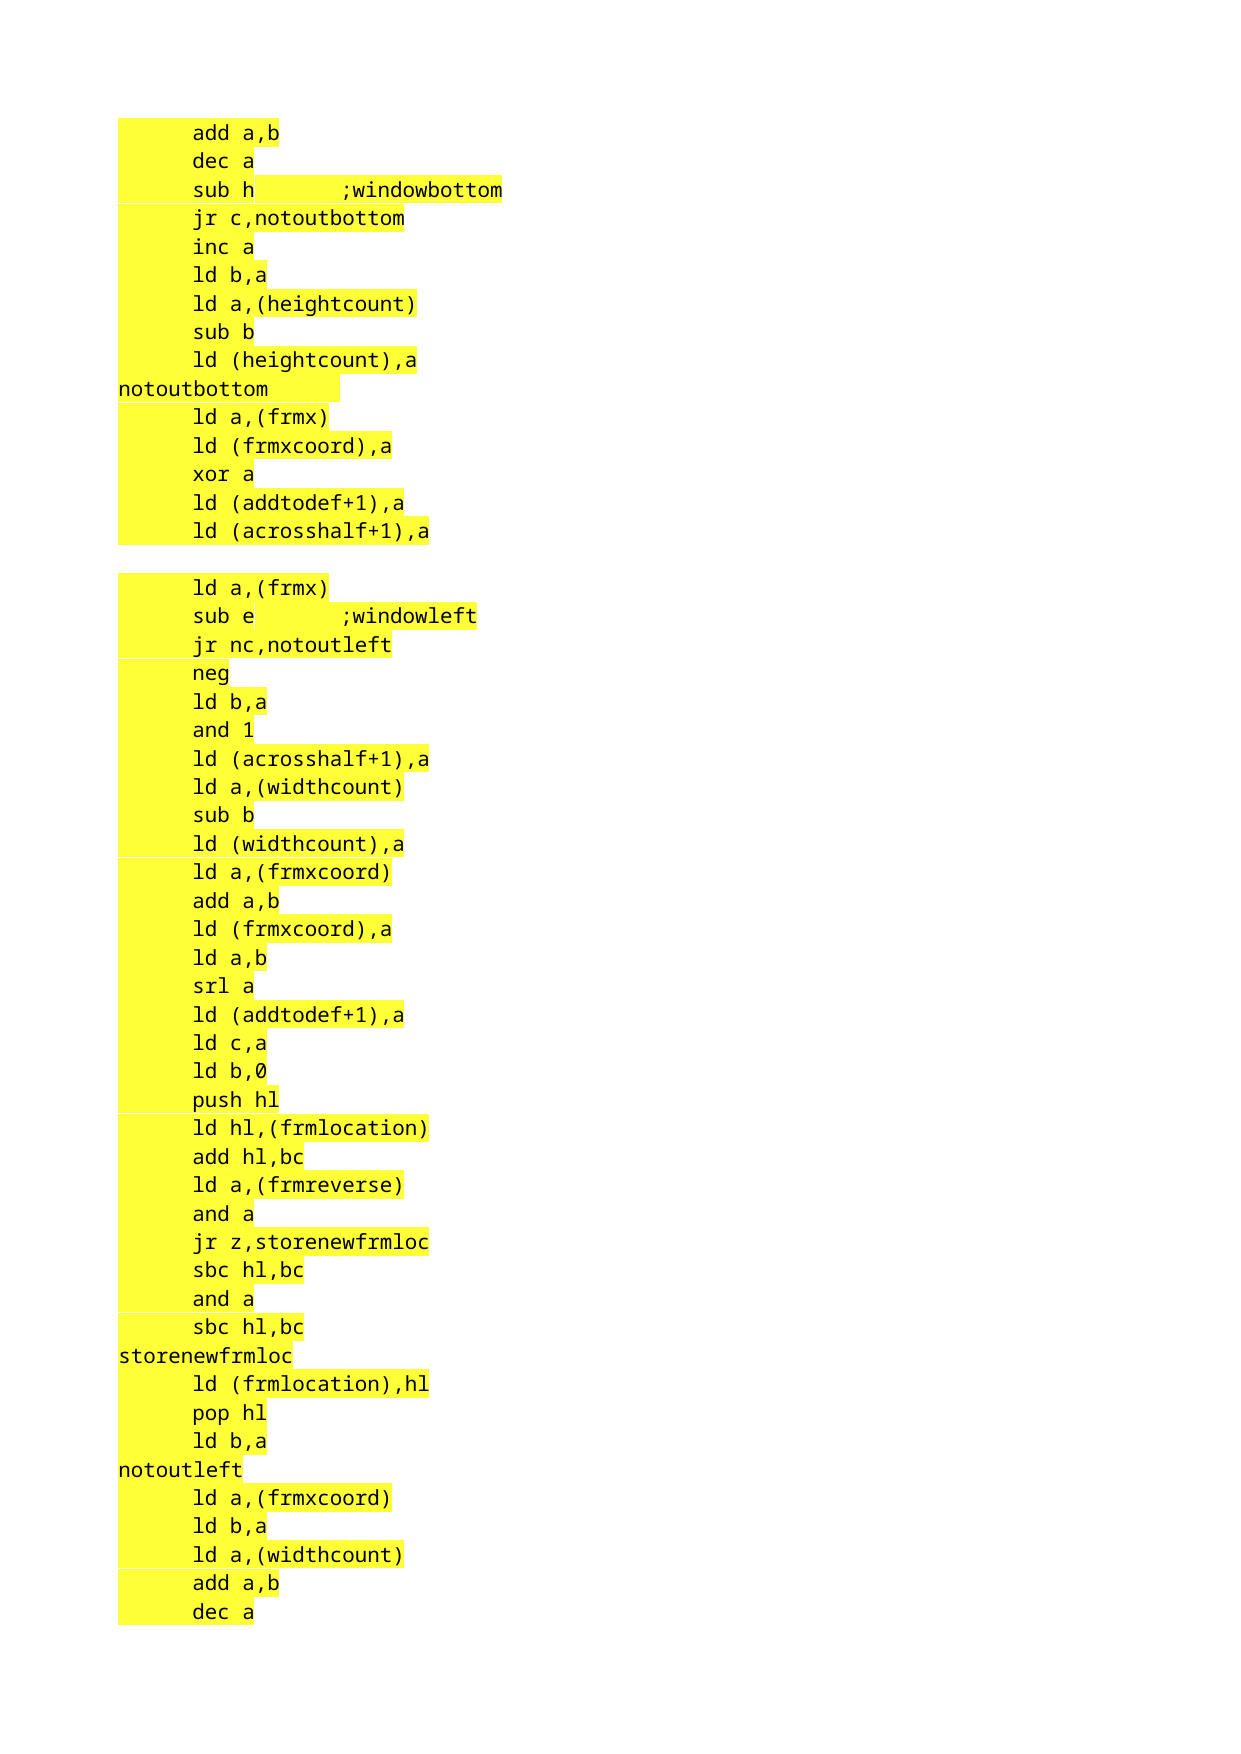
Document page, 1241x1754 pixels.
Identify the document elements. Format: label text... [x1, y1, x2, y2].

text ld a,b [118, 943, 1122, 971]
text add a,b [118, 1568, 1122, 1597]
text ld a,(frmx) [118, 402, 1122, 431]
text jr nc,notoutleft [118, 630, 1122, 658]
text notoutbottom [118, 374, 1122, 402]
text ld (widthcount),a [118, 829, 1122, 857]
text ld a,(widthcount) [118, 772, 1122, 801]
text and a [118, 1199, 1122, 1227]
text notoutleft [118, 1455, 1122, 1483]
text push hl [118, 1085, 1122, 1113]
text ld hl,(frmlocation) [118, 1113, 1122, 1142]
text ld c,a [118, 1028, 1122, 1057]
text sub b [118, 801, 1122, 829]
text sub e ;windowleft [118, 602, 1122, 630]
text sub b [118, 317, 1122, 346]
text storenewfrmloc [118, 1341, 1122, 1369]
text neg [118, 658, 1122, 687]
text jr c,notoutbottom [118, 203, 1122, 232]
text inc a [118, 232, 1122, 260]
text ld (addtodef+1),a [118, 488, 1122, 516]
text sub h ;windowbottom [118, 175, 1122, 203]
text ld a,(frmxcoord) [118, 857, 1122, 886]
text ld (frmxcoord),a [118, 431, 1122, 459]
text xor a [118, 459, 1122, 488]
text add a,b [118, 118, 1122, 147]
text ld a,(widthcount) [118, 1540, 1122, 1568]
text ld b,0 [118, 1057, 1122, 1085]
text ld (heightcount),a [118, 346, 1122, 374]
text ld b,a [118, 260, 1122, 289]
text ld b,a [118, 1512, 1122, 1540]
text ld (frmlocation),hl [118, 1369, 1122, 1398]
text sbc hl,bc [118, 1256, 1122, 1284]
text ld (acrosshalf+1),a [118, 744, 1122, 772]
text dec a [118, 1597, 1122, 1625]
text add a,b [118, 886, 1122, 914]
text pop hl [118, 1398, 1122, 1426]
text ld a,(frmxcoord) [118, 1483, 1122, 1512]
text ld b,a [118, 687, 1122, 715]
text and a [118, 1284, 1122, 1312]
text ld a,(frmx) [118, 573, 1122, 602]
text srl a [118, 971, 1122, 1000]
text ld a,(frmreverse) [118, 1170, 1122, 1199]
text ld (addtodef+1),a [118, 1000, 1122, 1028]
text ld a,(heightcount) [118, 289, 1122, 317]
text add hl,bc [118, 1142, 1122, 1170]
text sbc hl,bc [118, 1312, 1122, 1341]
text dec a [118, 147, 1122, 175]
text jr z,storenewfrmloc [118, 1227, 1122, 1256]
text ld b,a [118, 1426, 1122, 1455]
text ld (frmxcoord),a [118, 914, 1122, 943]
text and 1 [118, 715, 1122, 744]
text ld (acrosshalf+1),a [118, 516, 1122, 545]
